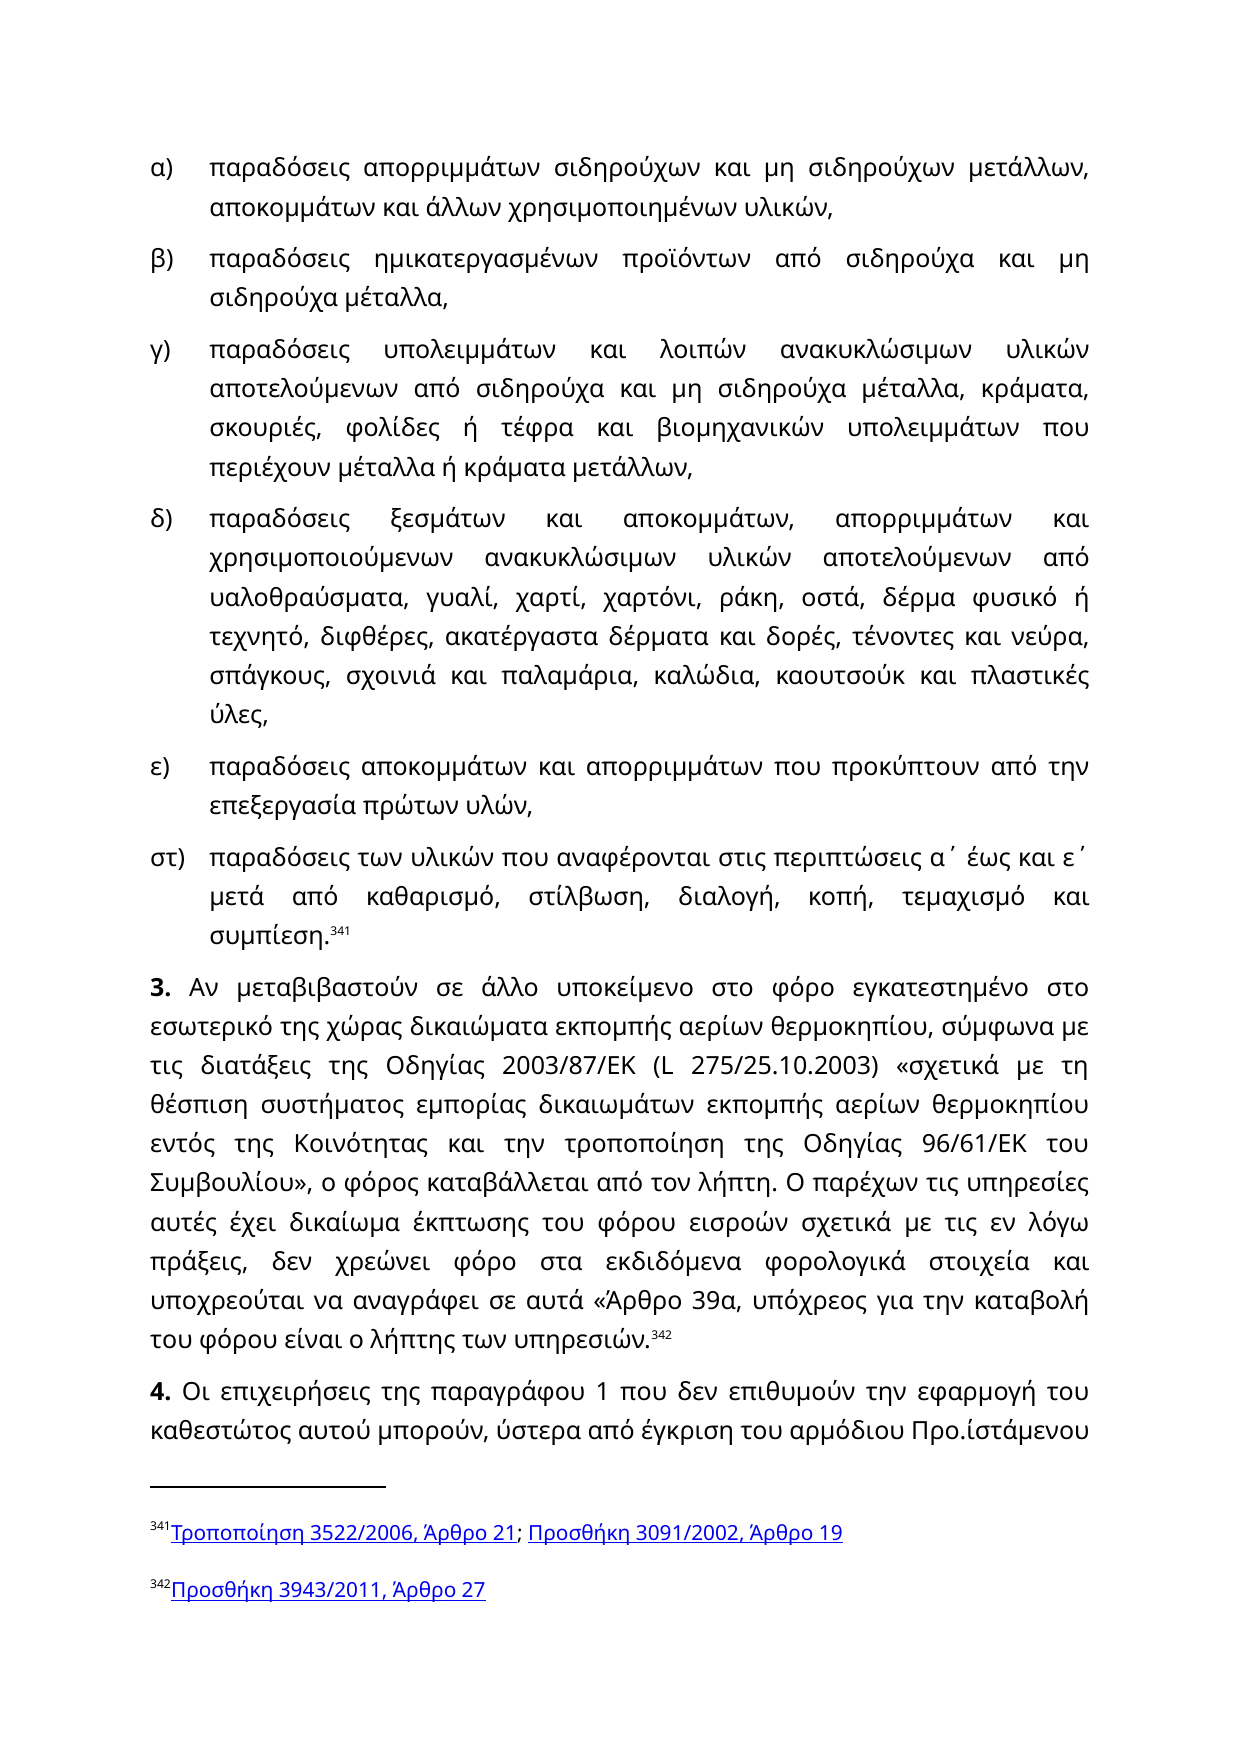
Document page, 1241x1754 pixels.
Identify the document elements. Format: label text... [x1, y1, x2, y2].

text Προσθήκη 3943/2011, Άρθρο 27 [150, 1576, 1090, 1604]
list α) παραδόσεις απορριμμάτων σιδηρούχων και μη σιδηρούχων μετάλλων, αποκομμάτων και άλλων χρησιμοποιημένων υλικών, [150, 150, 1090, 223]
list στ) παραδόσεις των υλικών που αναφέρονται στις περιπτώσεις α΄ έως και ε΄ μετά από καθαρισμό, στίλβωση, διαλογή, κοπή, τεμαχισμό και συμπίεση. [150, 839, 1090, 952]
list β) παραδόσεις ημικατεργασμένων προϊόντων από σιδηρούχα και μη σιδηρούχα μέταλλα, [150, 241, 1090, 314]
text Τροποποίηση 3522/2006, Άρθρο 21; Προσθήκη 3091/2002, Άρθρο 19 [150, 1518, 1090, 1546]
list γ) παραδόσεις υπολειμμάτων και λοιπών ανακυκλώσιμων υλικών αποτελούμενων από σιδηρούχα και μη σιδηρούχα μέταλλα, κράματα, σκουριές, φολίδες ή τέφρα και βιομηχανικών υπολειμμάτων που περιέχουν μέταλλα ή κράματα μετάλλων, [150, 332, 1090, 483]
list δ) παραδόσεις ξεσμάτων και αποκομμάτων, απορριμμάτων και χρησιμοποιούμενων ανακυκλώσιμων υλικών αποτελούμενων από υαλοθραύσματα, γυαλί, χαρτί, χαρτόνι, ράκη, οστά, δέρμα φυσικό ή τεχνητό, διφθέρες, ακατέργαστα δέρματα και δορές, τένοντες και νεύρα, σπάγκους, σχοινιά και παλαμάρια, καλώδια, καουτσούκ και πλαστικές ύλες, [150, 501, 1090, 731]
list ε) παραδόσεις αποκομμάτων και απορριμμάτων που προκύπτουν από την επεξεργασία πρώτων υλών, [150, 748, 1090, 822]
text 4. Οι επιχειρήσεις της παραγράφου 1 που δεν επιθυμούν την εφαρμογή του καθεστώτος αυτού μπορούν, ύστερα από έγκριση του αρμόδιου Προ.ίστάμενου [150, 1373, 1090, 1447]
text 3. Αν μεταβιβαστούν σε άλλο υποκείμενο στο φόρο εγκατεστημένο στο εσωτερικό της χώρας δικαιώματα εκπομπής αερίων θερμοκηπίου, σύμφωνα με τις διατάξεις της Οδηγίας 2003/87/ΕΚ (L 275/25.10.2003) «σχετικά με τη θέσπιση συστήματος εμπορίας δικαιωμάτων εκπομπής αερίων θερμοκηπίου εντός της Κοινότητας και την τροποποίηση της Οδηγίας 96/61/ΕΚ του Συμβουλίου», ο φόρος καταβάλλεται από τον λήπτη. Ο παρέχων τις υπηρεσίες αυτές έχει δικαίωμα έκπτωσης του φόρου εισροών σχετικά με τις εν λόγω πράξεις, δεν χρεώνει φόρο στα εκδιδόμενα φορολογικά στοιχεία και υποχρεούται να αναγράφει σε αυτά «Άρθρο 39α, υπόχρεος για την καταβολή του φόρου είναι ο λήπτης των υπηρεσιών. [150, 969, 1090, 1356]
